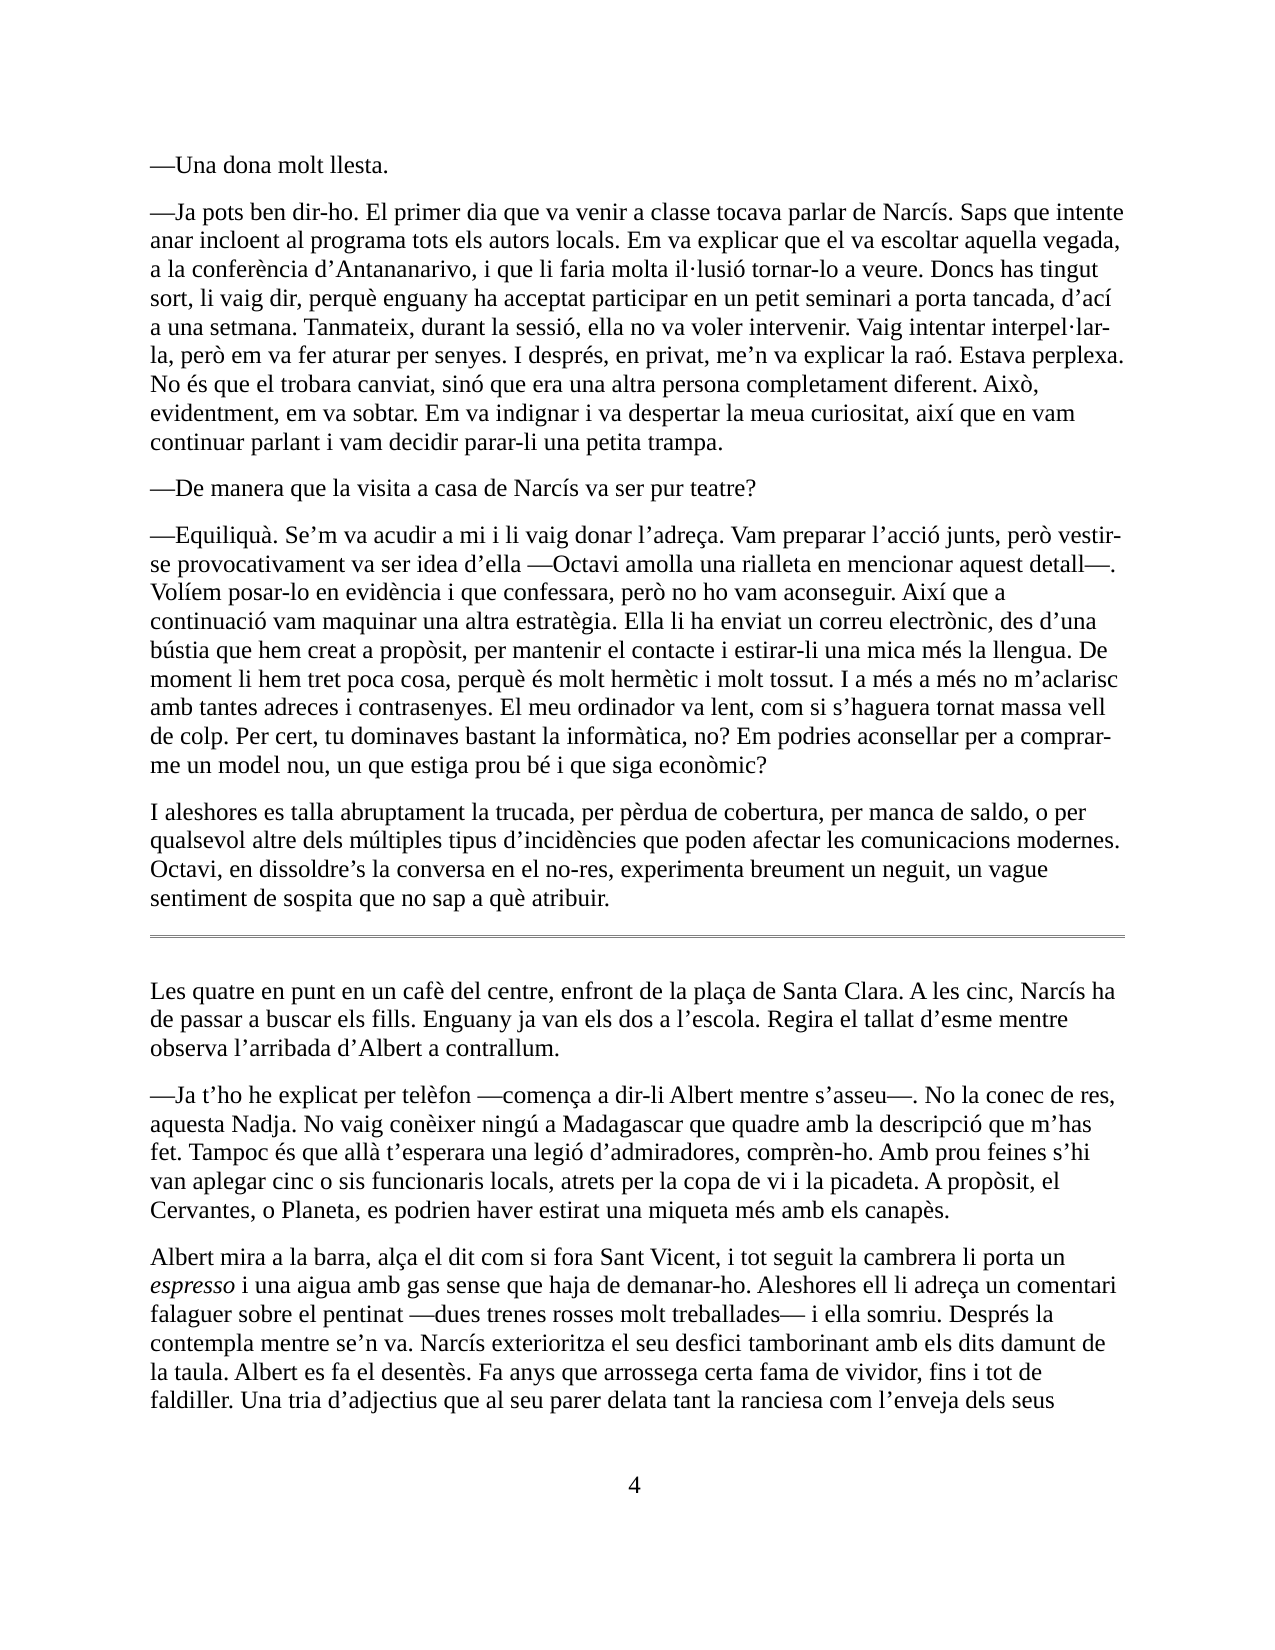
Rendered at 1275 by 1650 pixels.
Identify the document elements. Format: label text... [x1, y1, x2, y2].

text —Equiliquà. Se’m va acudir a mi i li vaig donar l’adreça. Vam preparar l’acció junts, però vestir-se provocativament va ser idea d’ella —Octavi amolla una rialleta en mencionar aquest detall—. Volíem posar-lo en evidència i que confessara, però no ho vam aconseguir. Així que a continuació vam maquinar una altra estratègia. Ella li ha enviat un correu electrònic, des d’una bústia que hem creat a propòsit, per mantenir el contacte i estirar-li una mica més la llengua. De moment li hem tret poca cosa, perquè és molt hermètic i molt tossut. I a més a més no m’aclarisc amb tantes adreces i contrasenyes. El meu ordinador va lent, com si s’haguera tornat massa vell de colp. Per cert, tu dominaves bastant la informàtica, no? Em podries aconsellar per a comprar-me un model nou, un que estiga prou bé i que siga econòmic? [150, 520, 1125, 779]
text Albert mira a la barra, alça el dit com si fora Sant Vicent, i tot seguit la cambrera li porta un espresso i una aigua amb gas sense que haja de demanar-ho. Aleshores ell li adreça un comentari falaguer sobre el pentinat —dues trenes rosses molt treballades— i ella somriu. Després la contempla mentre se’n va. Narcís exterioritza el seu desfici tamborinant amb els dits damunt de la taula. Albert es fa el desentès. Fa anys que arrossega certa fama de vividor, fins i tot de faldiller. Una tria d’adjectius que al seu parer delata tant la ranciesa com l’enveja dels seus [150, 1242, 1125, 1414]
text —Una dona molt llesta. [150, 150, 1125, 179]
text Les quatre en punt en un cafè del centre, enfront de la plaça de Santa Clara. A les cinc, Narcís ha de passar a buscar els fills. Enguany ja van els dos a l’escola. Regira el tallat d’esme mentre observa l’arribada d’Albert a contrallum. [150, 976, 1125, 1062]
text —Ja t’ho he explicat per telèfon —comença a dir-li Albert mentre s’asseu—. No la conec de res, aquesta Nadja. No vaig conèixer ningú a Madagascar que quadre amb la descripció que m’has fet. Tampoc és que allà t’esperara una legió d’admiradores, comprèn-ho. Amb prou feines s’hi van aplegar cinc o sis funcionaris locals, atrets per la copa de vi i la picadeta. A propòsit, el Cervantes, o Planeta, es podrien haver estirat una miqueta més amb els canapès. [150, 1080, 1125, 1224]
text —Ja pots ben dir-ho. El primer dia que va venir a classe tocava parlar de Narcís. Saps que intente anar incloent al programa tots els autors locals. Em va explicar que el va escoltar aquella vegada, a la conferència d’Antananarivo, i que li faria molta il·lusió tornar-lo a veure. Doncs has tingut sort, li vaig dir, perquè enguany ha acceptat participar en un petit seminari a porta tancada, d’ací a una setmana. Tanmateix, durant la sessió, ella no va voler intervenir. Vaig intentar interpel·lar-la, però em va fer aturar per senyes. I després, en privat, me’n va explicar la raó. Estava perplexa. No és que el trobara canviat, sinó que era una altra persona completament diferent. Això, evidentment, em va sobtar. Em va indignar i va despertar la meua curiositat, així que en vam continuar parlant i vam decidir parar-li una petita trampa. [150, 197, 1125, 455]
text I aleshores es talla abruptament la trucada, per pèrdua de cobertura, per manca de saldo, o per qualsevol altre dels múltiples tipus d’incidències que poden afectar les comunicacions modernes. Octavi, en dissoldre’s la conversa en el no-res, experimenta breument un neguit, un vague sentiment de sospita que no sap a què atribuir. [150, 797, 1125, 912]
text —De manera que la visita a casa de Narcís va ser pur teatre? [150, 473, 1125, 502]
